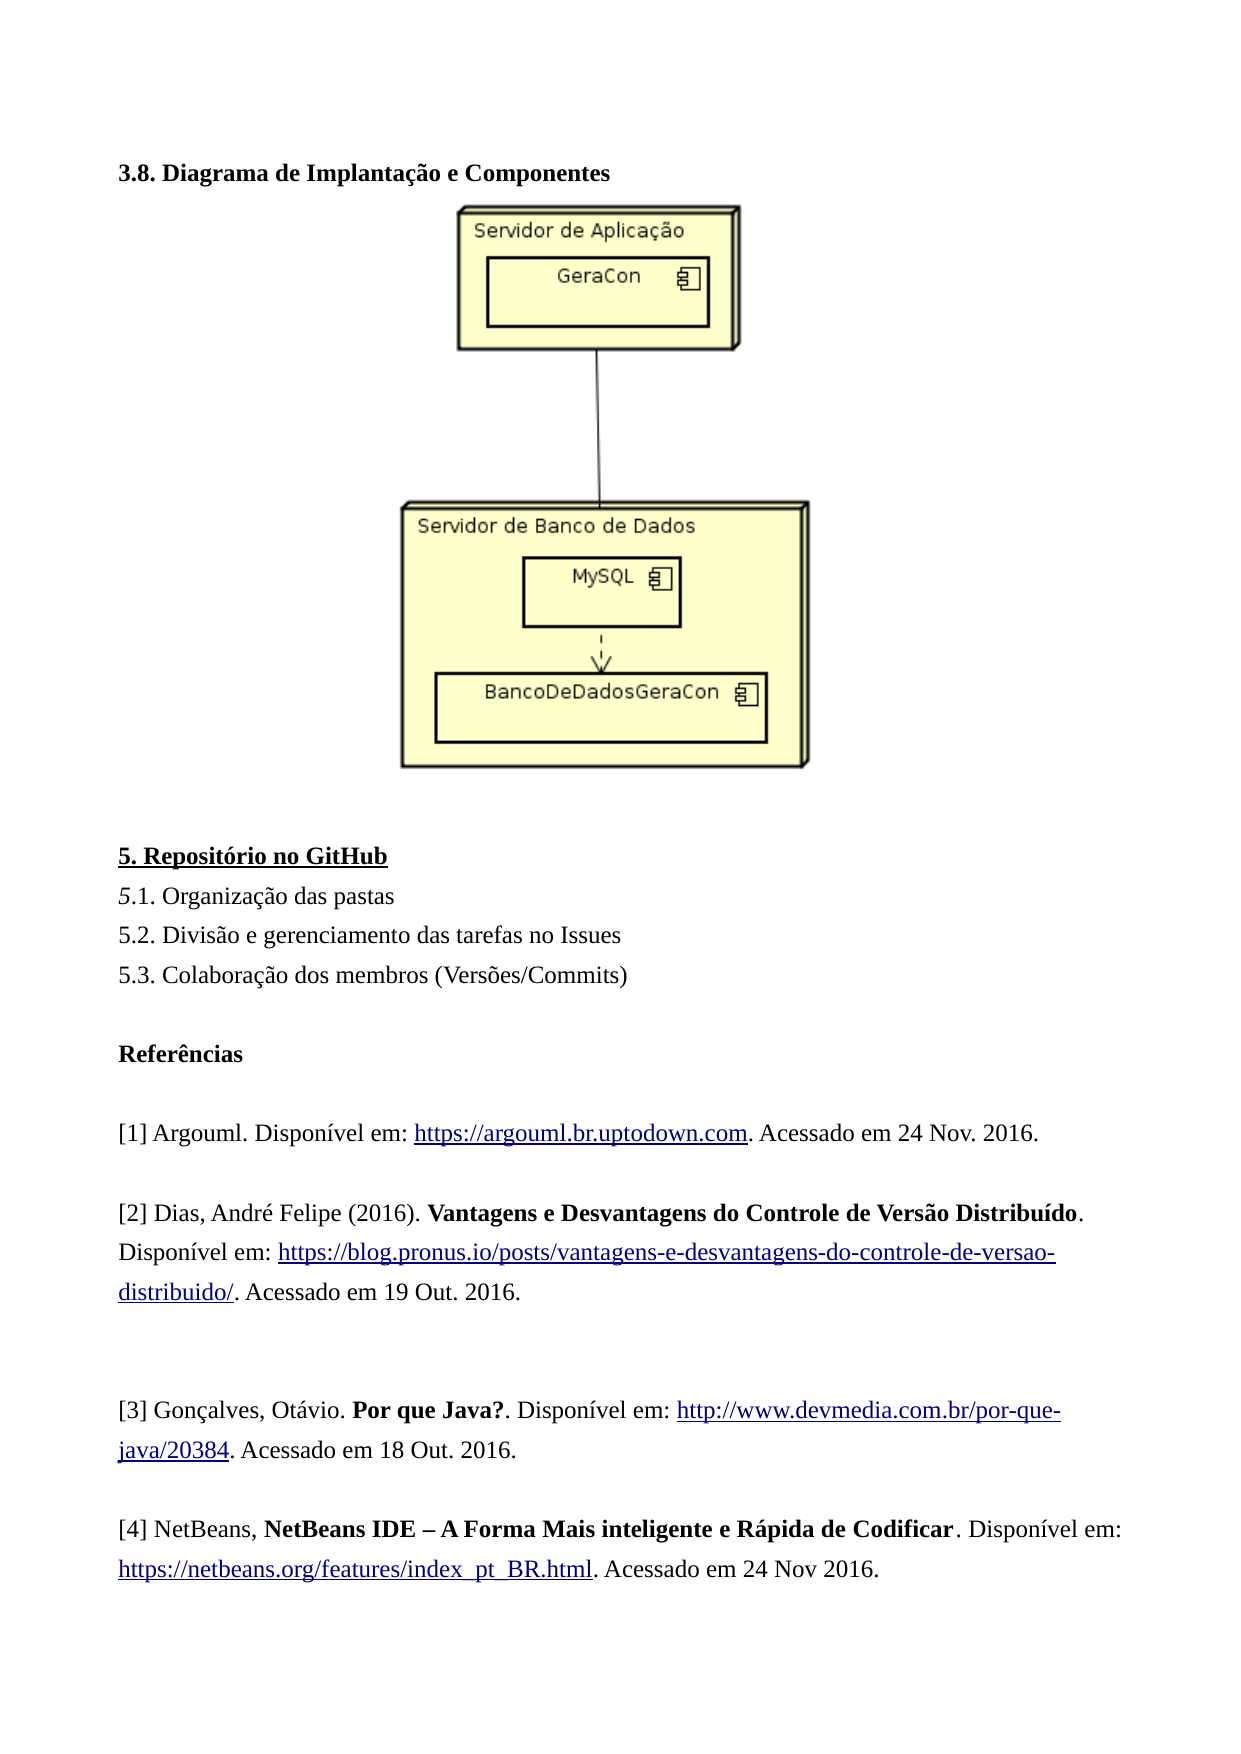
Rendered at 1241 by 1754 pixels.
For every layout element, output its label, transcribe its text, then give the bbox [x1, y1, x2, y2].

text [4] NetBeans, NetBeans IDE – A Forma Mais inteligente e Rápida de Codificar. Disponível em: https://netbeans.org/features/index_pt_BR.html. Acessado em 24 Nov 2016. [118, 1514, 1122, 1583]
text [3] Gonçalves, Otávio. Por que Java?. Disponível em: http://www.devmedia.com.br/por-que-java/20384. Acessado em 18 Out. 2016. [118, 1396, 1122, 1464]
text [118, 118, 1122, 147]
text [2] Dias, André Felipe (2016). Vantagens e Desvantagens do Controle de Versão Distribuído. Disponível em: https://blog.pronus.io/posts/vantagens-e-desvantagens-do-controle-de-versao-distribuido/. Acessado em 19 Out. 2016. [118, 1198, 1122, 1306]
text 3.8. Diagrama de Implantação e Componentes [118, 158, 1122, 186]
picture [369, 197, 845, 791]
text 5. Repositório no GitHub 5.1. Organização das pastas 5.2. Divisão e gerenciamento das tarefas no Issues 5.3. Colaboração dos membros (Versões/Commits) Referências [118, 841, 1122, 1108]
text [1] Argouml. Disponível em: https://argouml.br.uptodown.com. Acessado em 24 Nov. 2016. [118, 1118, 1122, 1147]
